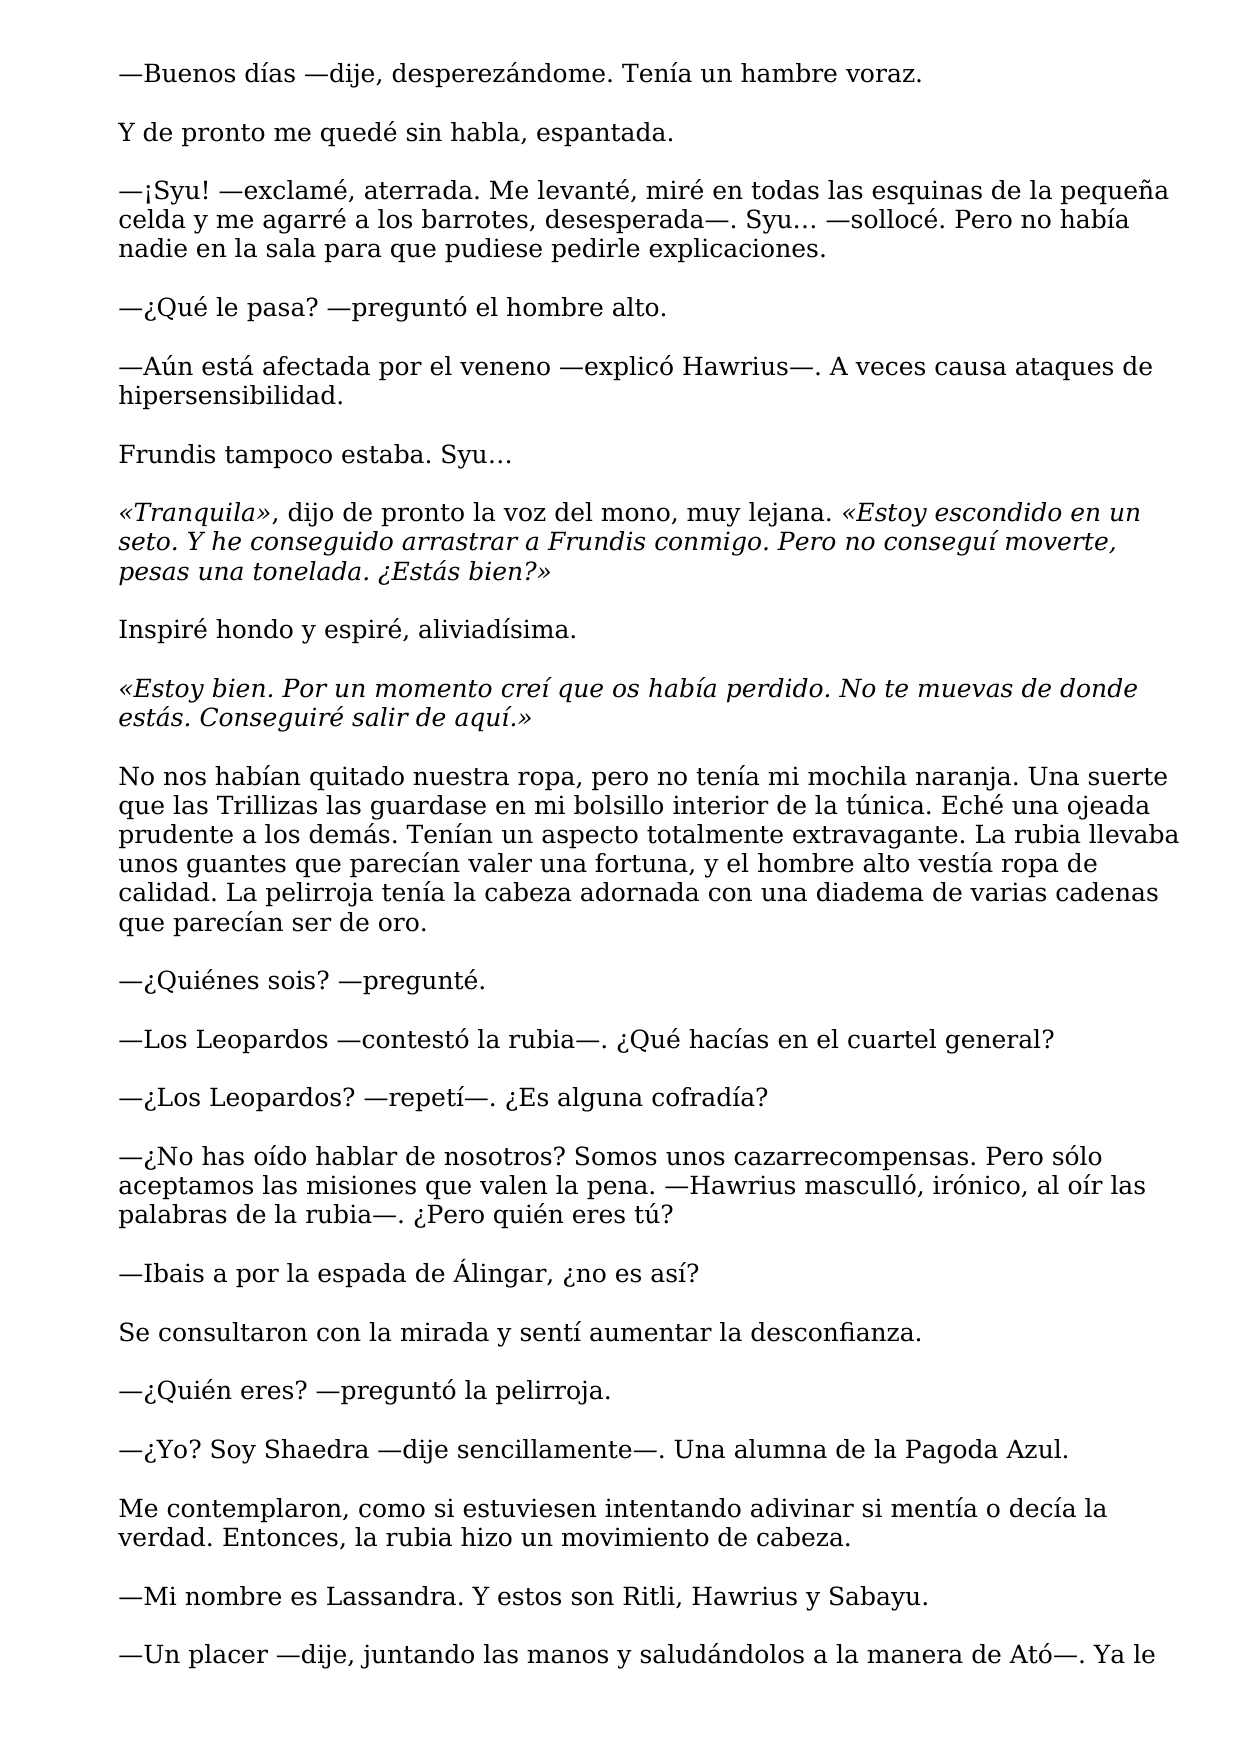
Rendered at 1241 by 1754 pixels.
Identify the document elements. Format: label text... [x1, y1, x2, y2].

text Se consultaron con la mirada y sentí aumentar la desconfianza. [118, 1318, 1181, 1347]
text —Buenos días —dije, desperezándome. Tenía un hambre voraz. [118, 59, 1181, 88]
text —¿Los Leopardos? —repetí—. ¿Es alguna cofradía? [118, 1084, 1181, 1113]
text —Los Leopardos —contestó la rubia—. ¿Qué hacías en el cuartel general? [118, 1025, 1181, 1054]
text —Mi nombre es Lassandra. Y estos son Ritli, Hawrius y Sabayu. [118, 1582, 1181, 1611]
text «Tranquila», dijo de pronto la voz del mono, muy lejana. «Estoy escondido en un seto. Y he conseguido arrastrar a Frundis conmigo. Pero no conseguí moverte, pesas una tonelada. ¿Estás bien?» [118, 498, 1181, 586]
text —Aún está afectada por el veneno —explicó Hawrius—. A veces causa ataques de hipersensibilidad. [118, 352, 1181, 410]
text No nos habían quitado nuestra ropa, pero no tenía mi mochila naranja. Una suerte que las Trillizas las guardase en mi bolsillo interior de la túnica. Eché una ojeada prudente a los demás. Tenían un aspecto totalmente extravagante. La rubia llevaba unos guantes que parecían valer una fortuna, y el hombre alto vestía ropa de calidad. La pelirroja tenía la cabeza adornada con una diadema de varias cadenas que parecían ser de oro. [118, 762, 1181, 937]
text Y de pronto me quedé sin habla, espantada. [118, 118, 1181, 147]
text Me contemplaron, como si estuviesen intentando adivinar si mentía o decía la verdad. Entonces, la rubia hizo un movimiento de cabeza. [118, 1494, 1181, 1552]
text —¿Quiénes sois? —pregunté. [118, 966, 1181, 996]
text —¿Qué le pasa? —preguntó el hombre alto. [118, 293, 1181, 322]
text —Un placer —dije, juntando las manos y saludándolos a la manera de Ató—. Ya le [118, 1640, 1181, 1669]
text Inspiré hondo y espiré, aliviadísima. [118, 615, 1181, 644]
text —¿No has oído hablar de nosotros? Somos unos cazarrecompensas. Pero sólo aceptamos las misiones que valen la pena. —Hawrius masculló, irónico, al oír las palabras de la rubia—. ¿Pero quién eres tú? [118, 1142, 1181, 1230]
text —¿Yo? Soy Shaedra —dije sencillamente—. Una alumna de la Pagoda Azul. [118, 1435, 1181, 1464]
text «Estoy bien. Por un momento creí que os había perdido. No te muevas de donde estás. Conseguiré salir de aquí.» [118, 674, 1181, 732]
text —¡Syu! —exclamé, aterrada. Me levanté, miré en todas las esquinas de la pequeña celda y me agarré a los barrotes, desesperada—. Syu… —sollocé. Pero no había nadie en la sala para que pudiese pedirle explicaciones. [118, 176, 1181, 264]
text —¿Quién eres? —preguntó la pelirroja. [118, 1377, 1181, 1406]
text Frundis tampoco estaba. Syu… [118, 440, 1181, 469]
text —Ibais a por la espada de Álingar, ¿no es así? [118, 1259, 1181, 1288]
